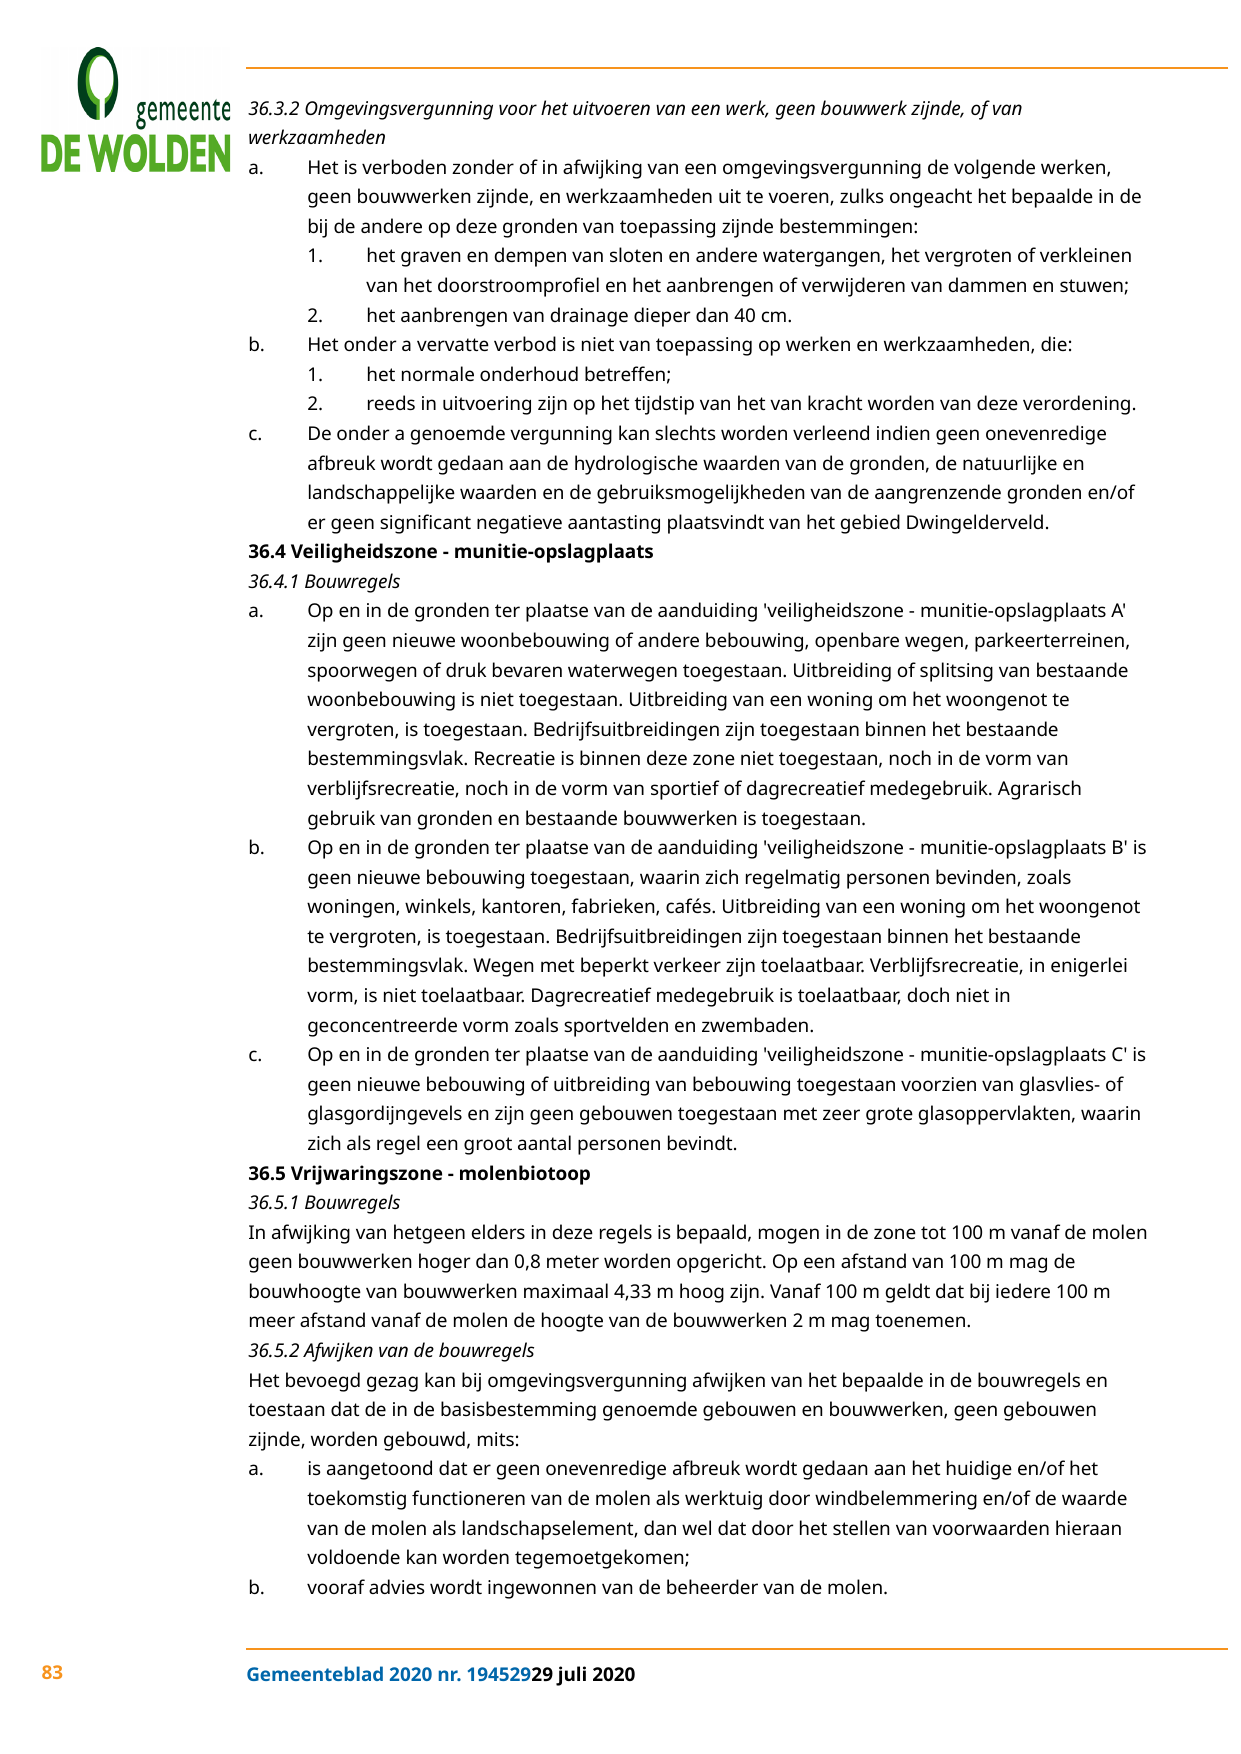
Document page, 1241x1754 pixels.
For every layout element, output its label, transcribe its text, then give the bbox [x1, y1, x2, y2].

text 36.3.2 Omgevingsvergunning voor het uitvoeren van een werk, geen bouwwerk zijnde, of van werkzaamheden [248, 95, 1152, 150]
list Op en in de gronden ter plaatse van de aanduiding 'veiligheidszone - munitie-opslagplaats C' is geen nieuwe bebouwing of uitbreiding van bebouwing toegestaan voorzien van glasvlies- of glasgordijngevels en zijn geen gebouwen toegestaan met zeer grote glasoppervlakten, waarin zich als regel een groot aantal personen bevindt. [248, 1041, 1152, 1156]
text 36.4.1 Bouwregels [248, 568, 1152, 594]
text 36.5.2 Afwijken van de bouwregels [248, 1337, 1152, 1363]
text 36.5.1 Bouwregels [248, 1189, 1152, 1215]
list Op en in de gronden ter plaatse van de aanduiding 'veiligheidszone - munitie-opslagplaats A' zijn geen nieuwe woonbebouwing of andere bebouwing, openbare wegen, parkeerterreinen, spoorwegen of druk bevaren waterwegen toegestaan. Uitbreiding of splitsing van bestaande woonbebouwing is niet toegestaan. Uitbreiding van een woning om het woongenot te vergroten, is toegestaan. Bedrijfsuitbreidingen zijn toegestaan binnen het bestaande bestemmingsvlak. Recreatie is binnen deze zone niet toegestaan, noch in de vorm van verblijfsrecreatie, noch in de vorm van sportief of dagrecreatief medegebruik. Agrarisch gebruik van gronden en bestaande bouwwerken is toegestaan. [248, 598, 1152, 831]
list Het onder a vervatte verbod is niet van toepassing op werken en werkzaamheden, die: [248, 331, 1152, 357]
text Het bevoegd gezag kan bij omgevingsvergunning afwijken van het bepaalde in de bouwregels en toestaan dat de in de basisbestemming genoemde gebouwen en bouwwerken, geen gebouwen zijnde, worden gebouwd, mits: [248, 1367, 1152, 1452]
list is aangetoond dat er geen onevenredige afbreuk wordt gedaan aan het huidige en/of het toekomstig functioneren van de molen als werktuig door windbelemmering en/of de waarde van de molen als landschapselement, dan wel dat door het stellen van voorwaarden hieraan voldoende kan worden tegemoetgekomen; [248, 1456, 1152, 1570]
list reeds in uitvoering zijn op het tijdstip van het van kracht worden van deze verordening. [307, 391, 1152, 416]
list De onder a genoemde vergunning kan slechts worden verleend indien geen onevenredige afbreuk wordt gedaan aan de hydrologische waarden van de gronden, de natuurlijke en landschappelijke waarden en de gebruiksmogelijkheden van de aangrenzende gronden en/of er geen significant negatieve aantasting plaatsvindt van het gebied Dwingelderveld. [248, 420, 1152, 535]
list het graven en dempen van sloten en andere watergangen, het vergroten of verkleinen van het doorstroomprofiel en het aanbrengen of verwijderen van dammen en stuwen; [307, 243, 1152, 298]
list het normale onderhoud betreffen; [307, 361, 1152, 387]
text In afwijking van hetgeen elders in deze regels is bepaald, mogen in de zone tot 100 m vanaf de molen geen bouwwerken hoger dan 0,8 meter worden opgericht. Op een afstand van 100 m mag de bouwhoogte van bouwwerken maximaal 4,33 m hoog zijn. Vanaf 100 m geldt dat bij iedere 100 m meer afstand vanaf de molen de hoogte van de bouwwerken 2 m mag toenemen. [248, 1219, 1152, 1333]
picture [41, 47, 231, 172]
list Op en in de gronden ter plaatse van de aanduiding 'veiligheidszone - munitie-opslagplaats B' is geen nieuwe bebouwing toegestaan, waarin zich regelmatig personen bevinden, zoals woningen, winkels, kantoren, fabrieken, cafés. Uitbreiding van een woning om het woongenot te vergroten, is toegestaan. Bedrijfsuitbreidingen zijn toegestaan binnen het bestaande bestemmingsvlak. Wegen met beperkt verkeer zijn toelaatbaar. Verblijfsrecreatie, in enigerlei vorm, is niet toelaatbaar. Dagrecreatief medegebruik is toelaatbaar, doch niet in geconcentreerde vorm zoals sportvelden en zwembaden. [248, 834, 1152, 1038]
text 36.5 Vrijwaringszone - molenbiotoop [248, 1160, 1152, 1186]
list Het is verboden zonder of in afwijking van een omgevingsvergunning de volgende werken, geen bouwwerken zijnde, en werkzaamheden uit te voeren, zulks ongeacht het bepaalde in de bij de andere op deze gronden van toepassing zijnde bestemmingen: [248, 154, 1152, 239]
text 36.4 Veiligheidszone - munitie-opslagplaats [248, 538, 1152, 564]
list het aanbrengen van drainage dieper dan 40 cm. [307, 302, 1152, 328]
list vooraf advies wordt ingewonnen van de beheerder van de molen. [248, 1574, 1152, 1600]
